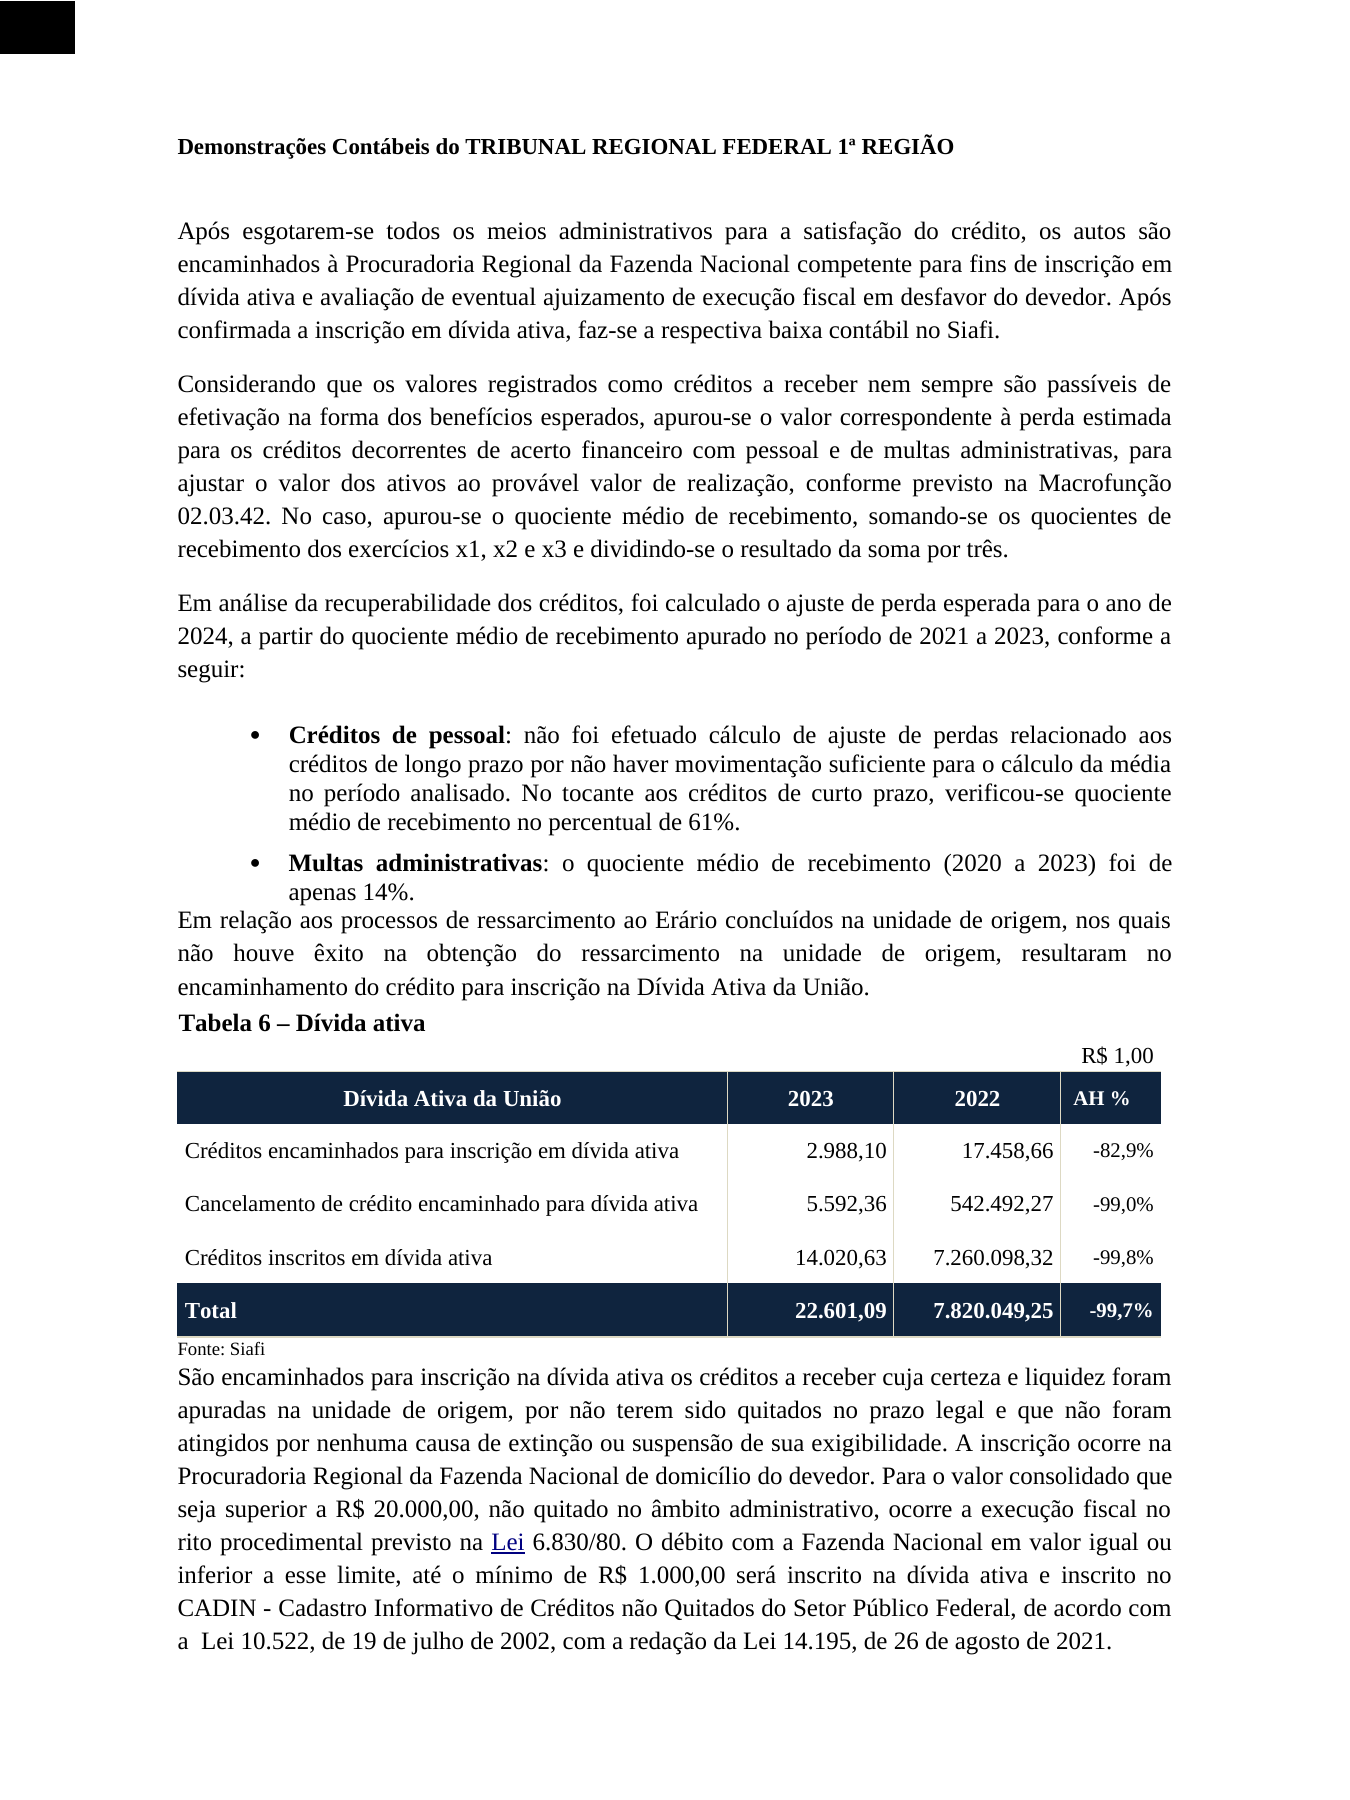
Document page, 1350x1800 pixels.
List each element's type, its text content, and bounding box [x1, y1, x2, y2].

table_cell -82,9% [1061, 1124, 1161, 1177]
text Em relação aos processos de ressarcimento ao Erário concluídos na unidade de origem, nos quais não houve êxito na obtenção do ressarcimento na unidade de origem, resultaram no encaminhamento do crédito para inscrição na Dívida Ativa da União. [177, 906, 1173, 1000]
table_cell 2.988,10 [728, 1124, 893, 1177]
text Fonte: Siafi [177, 1337, 1173, 1359]
text Considerando que os valores registrados como créditos a receber nem sempre são passíveis de efetivação na forma dos benefícios esperados, apurou-se o valor correspondente à perda estimada para os créditos decorrentes de acerto financeiro com pessoal e de multas administrativas, para ajustar o valor dos ativos ao provável valor de realização, conforme previsto na Macrofunção 02.03.42. No caso, apurou-se o quociente médio de recebimento, somando-se os quocientes de recebimento dos exercícios x1, x2 e x3 e dividindo-se o resultado da soma por três. [177, 369, 1173, 563]
table_cell 14.020,63 [728, 1230, 893, 1283]
table_cell 5.592,36 [728, 1177, 893, 1230]
table_header R$ 1,00 [177, 1040, 1161, 1071]
text Tabela 6 – Dívida ativa [178, 1006, 1172, 1038]
table_cell 22.601,09 [728, 1283, 893, 1336]
table_cell -99,7% [1061, 1283, 1161, 1336]
table_cell Créditos encaminhados para inscrição em dívida ativa [177, 1124, 727, 1177]
table_cell Dívida Ativa da União [177, 1072, 727, 1124]
table_cell Créditos inscritos em dívida ativa [177, 1230, 727, 1283]
table_cell -99,0% [1061, 1177, 1161, 1230]
text Em análise da recuperabilidade dos créditos, foi calculado o ajuste de perda esperada para o ano de 2024, a partir do quociente médio de recebimento apurado no período de 2021 a 2023, conforme a seguir: [177, 588, 1173, 683]
table_cell 2023 [728, 1072, 893, 1124]
table_cell 542.492,27 [894, 1177, 1060, 1230]
text São encaminhados para inscrição na dívida ativa os créditos a receber cuja certeza e liquidez foram apuradas na unidade de origem, por não terem sido quitados no prazo legal e que não foram atingidos por nenhuma causa de extinção ou suspensão de sua exigibilidade. A inscrição ocorre na Procuradoria Regional da Fazenda Nacional de domicílio do devedor. Para o valor consolidado que seja superior a R$ 20.000,00, não quitado no âmbito administrativo, ocorre a execução fiscal no rito procedimental previsto na Lei 6.830/80. O débito com a Fazenda Nacional em valor igual ou inferior a esse limite, até o mínimo de R$ 1.000,00 será inscrito na dívida ativa e inscrito no CADIN - Cadastro Informativo de Créditos não Quitados do Setor Público Federal, de acordo com a Lei 10.522, de 19 de julho de 2002, com a redação da Lei 14.195, de 26 de agosto de 2021. [177, 1362, 1173, 1655]
table_cell Total [177, 1283, 727, 1336]
text Após esgotarem-se todos os meios administrativos para a satisfação do crédito, os autos são encaminhados à Procuradoria Regional da Fazenda Nacional competente para fins de inscrição em dívida ativa e avaliação de eventual ajuizamento de execução fiscal em desfavor do devedor. Após confirmada a inscrição em dívida ativa, faz-se a respectiva baixa contábil no Siafi. [177, 216, 1173, 344]
table_cell AH % [1061, 1072, 1161, 1124]
table_cell 7.820.049,25 [894, 1283, 1060, 1336]
table_cell 7.260.098,32 [894, 1230, 1060, 1283]
table_cell 2022 [894, 1072, 1060, 1124]
table_cell 17.458,66 [894, 1124, 1060, 1177]
list Multas administrativas: o quociente médio de recebimento (2020 a 2023) foi de apenas 14%. [251, 848, 1173, 906]
table_cell Cancelamento de crédito encaminhado para dívida ativa [177, 1177, 727, 1230]
list Créditos de pessoal: não foi efetuado cálculo de ajuste de perdas relacionado aos créditos de longo prazo por não haver movimentação suficiente para o cálculo da média no período analisado. No tocante aos créditos de curto prazo, verificou-se quociente médio de recebimento no percentual de 61%. [251, 721, 1173, 836]
table_cell -99,8% [1061, 1230, 1161, 1283]
